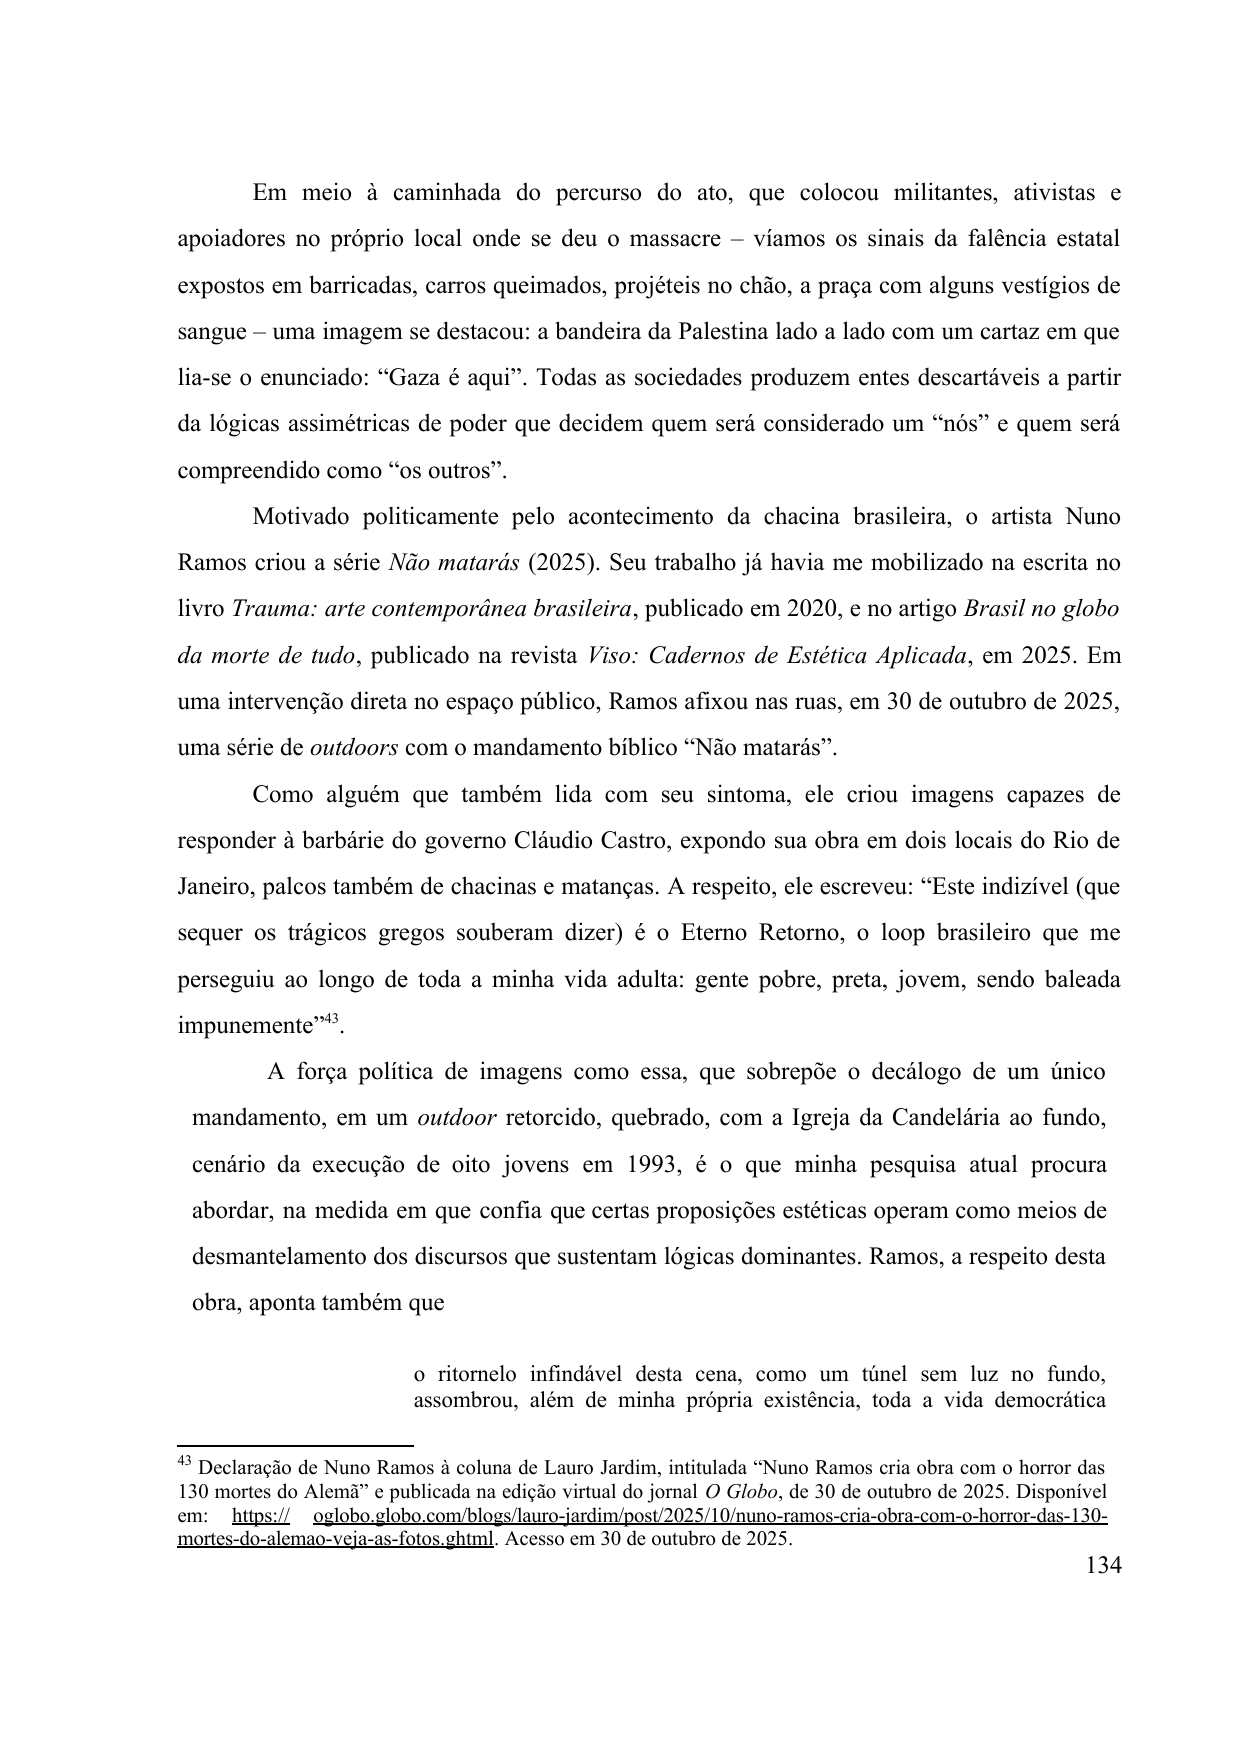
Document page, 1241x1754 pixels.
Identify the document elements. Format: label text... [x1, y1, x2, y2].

text Motivado politicamente pelo acontecimento da chacina brasileira, o artista Nuno Ramos criou a série Não matarás (2025). Seu trabalho já havia me mobilizado na escrita no livro Trauma: arte contemporânea brasileira, publicado em 2020, e no artigo Brasil no globo da morte de tudo, publicado na revista Viso: Cadernos de Estética Aplicada, em 2025. Em uma intervenção direta no espaço público, Ramos afixou nas ruas, em 30 de outubro de 2025, uma série de outdoors com o mandamento bíblico “Não matarás”. [177, 501, 1122, 761]
text A força política de imagens como essa, que sobrepõe o decálogo de um único mandamento, em um outdoor retorcido, quebrado, com a Igreja da Candelária ao fundo, cenário da execução de oito jovens em 1993, é o que minha pesquisa atual procura abordar, na medida em que confia que certas proposições estéticas operam como meios de desmantelamento dos discursos que sustentam lógicas dominantes. Ramos, a respeito desta obra, aponta também que [192, 1056, 1108, 1316]
text o ritornelo infindável desta cena, como um túnel sem luz no fundo, assombrou, além de minha própria existência, toda a vida democrática [413, 1360, 1108, 1413]
text Em meio à caminhada do percurso do ato, que colocou militantes, ativistas e apoiadores no próprio local onde se deu o massacre – víamos os sinais da falência estatal expostos em barricadas, carros queimados, projéteis no chão, a praça com alguns vestígios de sangue – uma imagem se destacou: a bandeira da Palestina lado a lado com um cartaz em que lia-se o enunciado: “Gaza é aqui”. Todas as sociedades produzem entes descartáveis a partir da lógicas assimétricas de poder que decidem quem será considerado um “nós” e quem será compreendido como “os outros”. [177, 177, 1122, 483]
text Declaração de Nuno Ramos à coluna de Lauro Jardim, intitulada “Nuno Ramos cria obra com o horror das 130 mortes do Alemã” e publicada na edição virtual do jornal O Globo, de 30 de outubro de 2025. Disponível em: https:// oglobo.globo.com/blogs/lauro-jardim/post/2025/10/nuno-ramos-cria-obra-com-o-horror-das-130-mortes-do-alemao-veja-as-fotos.ghtml. Acesso em 30 de outubro de 2025. [177, 1453, 1108, 1550]
text Como alguém que também lida com seu sintoma, ele criou imagens capazes de responder à barbárie do governo Cláudio Castro, expondo sua obra em dois locais do Rio de Janeiro, palcos também de chacinas e matanças. A respeito, ele escreveu: “Este indizível (que sequer os trágicos gregos souberam dizer) é o Eterno Retorno, o loop brasileiro que me perseguiu ao longo de toda a minha vida adulta: gente pobre, preta, jovem, sendo baleada impunemente”. [177, 779, 1122, 1039]
